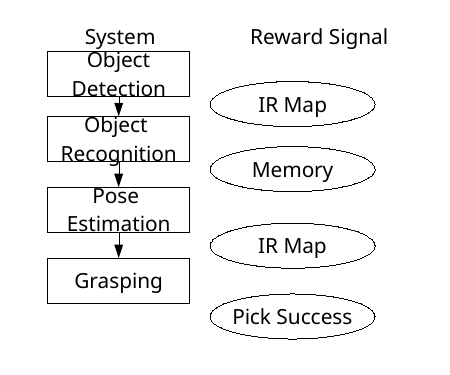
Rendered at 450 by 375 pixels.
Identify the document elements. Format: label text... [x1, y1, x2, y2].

text_box Pose Estimation [47, 187, 190, 233]
text_box System [70, 15, 166, 67]
text_box IR Map [210, 81, 376, 127]
text_box Memory [210, 146, 376, 192]
text_box Pick Success [210, 293, 376, 340]
text_box IR Map [210, 223, 376, 269]
text_box Reward Signal [235, 15, 398, 67]
text_box Grasping [47, 258, 190, 304]
text_box Object Detection [47, 51, 190, 97]
text_box Object Recognition [47, 116, 190, 162]
